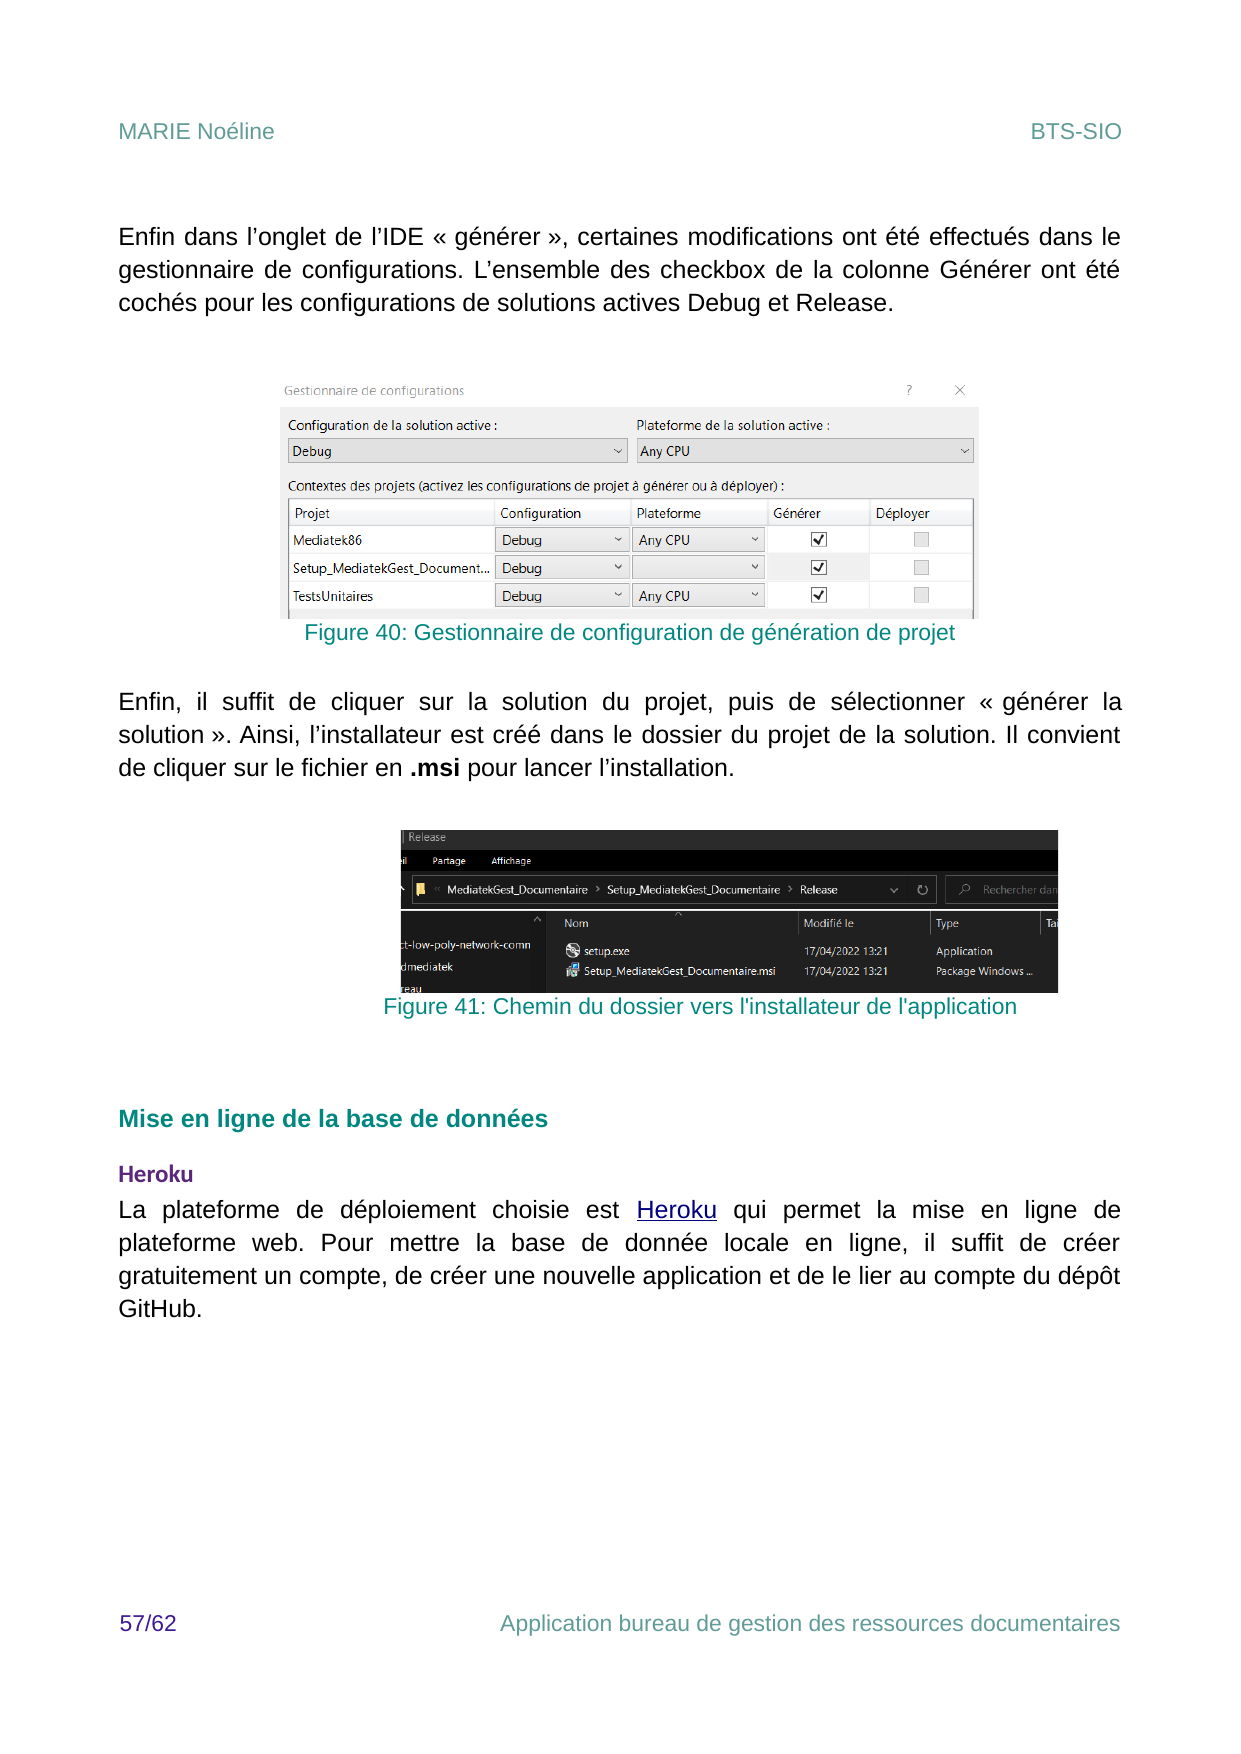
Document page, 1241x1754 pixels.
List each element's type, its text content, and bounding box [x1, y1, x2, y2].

picture [400, 830, 1059, 993]
text La plateforme de déploiement choisie est Heroku qui permet la mise en ligne de plateforme web. Pour mettre la base de donnée locale en ligne, il suffit de créer gratuitement un compte, de créer une nouvelle application et de le lier au compte du dépôt GitHub. [118, 1195, 1122, 1323]
subtitle Heroku [118, 1158, 1122, 1189]
picture [280, 379, 979, 619]
text Figure 40: Gestionnaire de configuration de génération de projet [280, 619, 979, 645]
text Enfin, il suffit de cliquer sur la solution du projet, puis de sélectionner « générer la solution ». Ainsi, l’installateur est créé dans le dossier du projet de la solution. Il convient de cliquer sur le fichier en .msi pour lancer l’installation. [118, 687, 1122, 781]
text Figure 41: Chemin du dossier vers l'installateur de l'application [279, 993, 1122, 1019]
text Enfin dans l’onglet de l’IDE « générer », certaines modifications ont été effectués dans le gestionnaire de configurations. L’ensemble des checkbox de la colonne Générer ont été cochés pour les configurations de solutions actives Debug et Release. [118, 222, 1122, 316]
subtitle Mise en ligne de la base de données [118, 1104, 1122, 1133]
